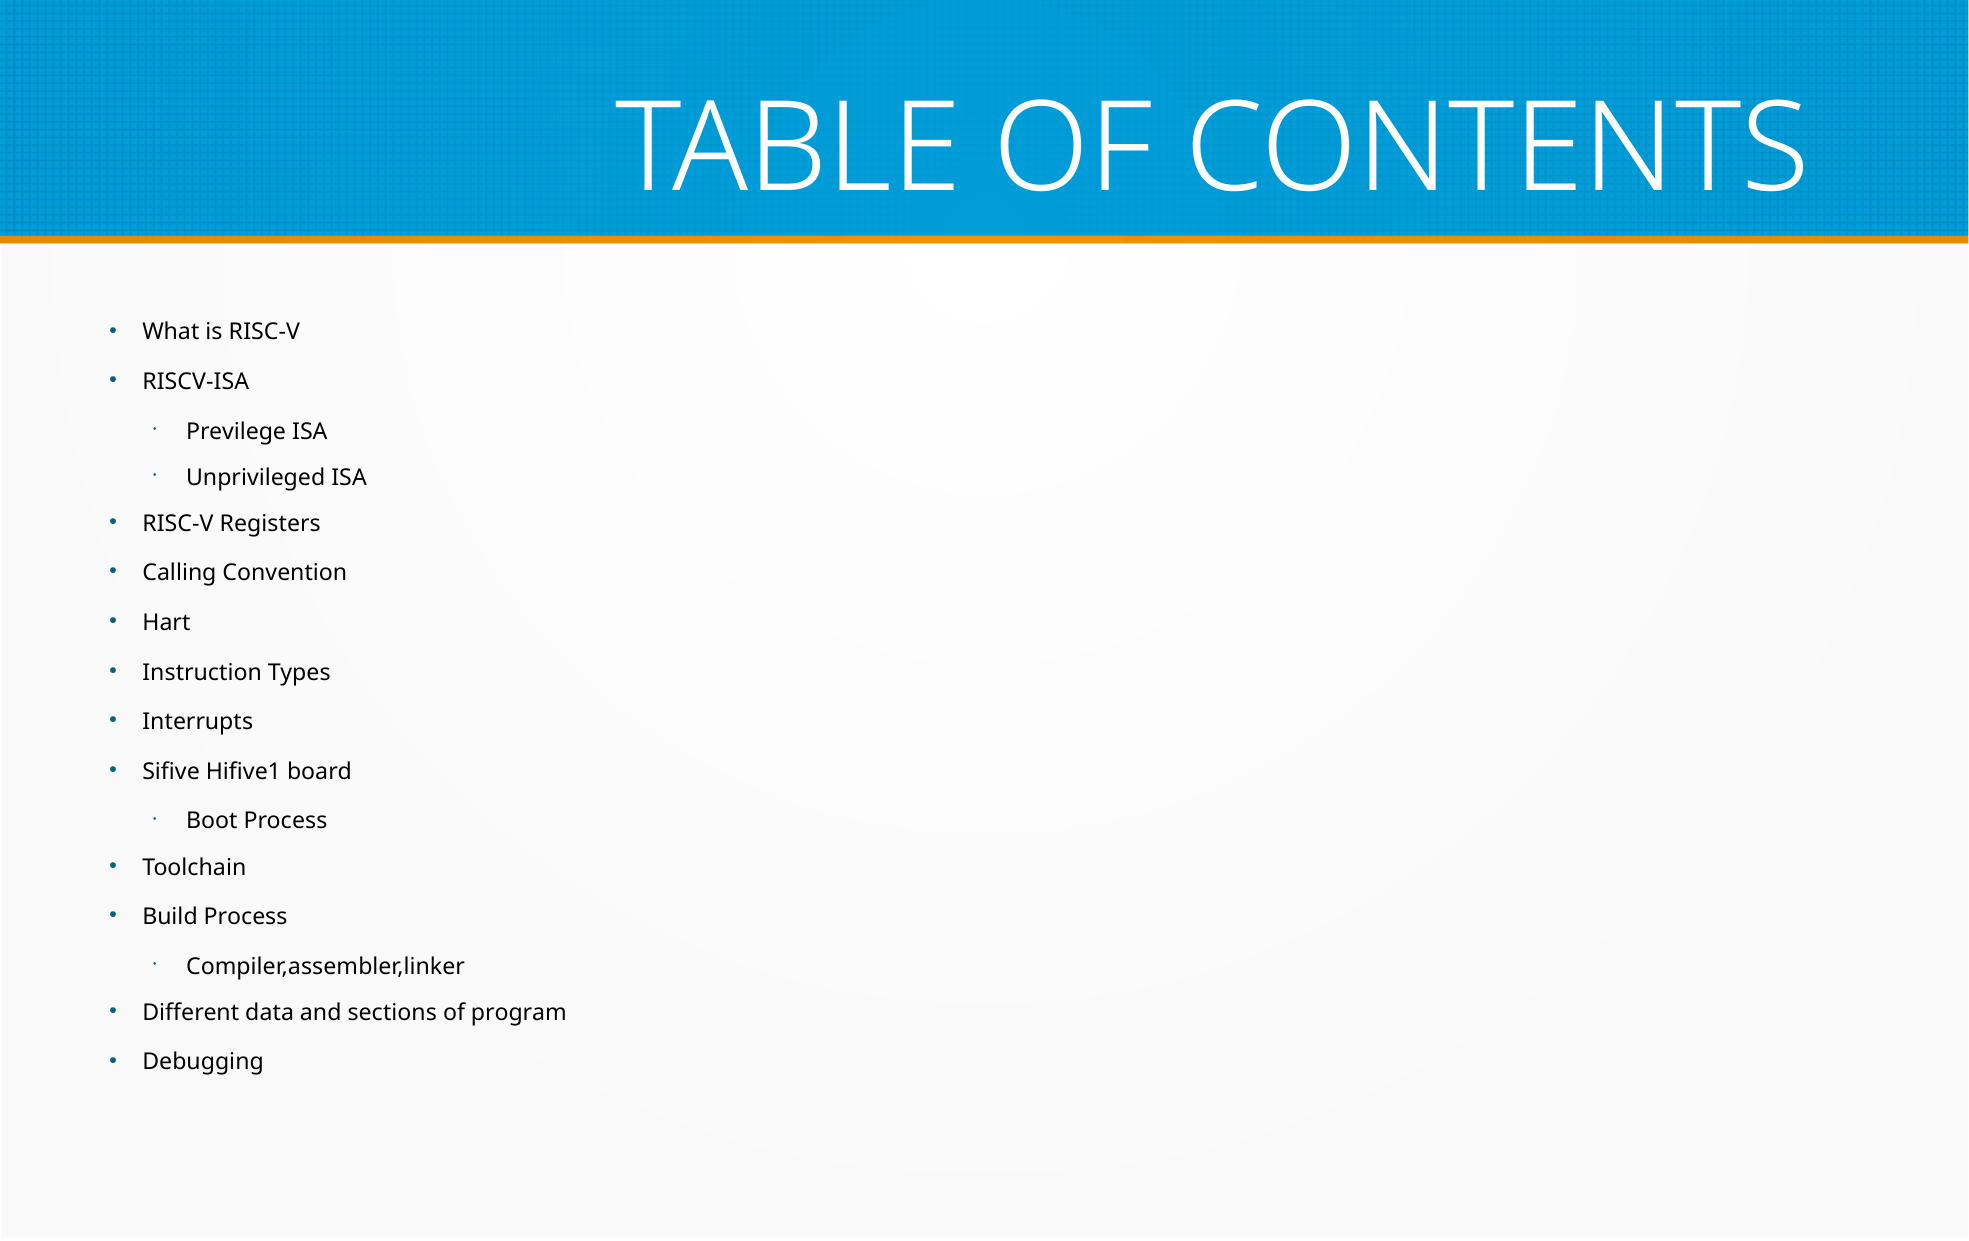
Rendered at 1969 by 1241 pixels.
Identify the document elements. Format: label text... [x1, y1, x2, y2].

picture [0, 236, 1969, 1241]
title TABLE OF CONTENTS [98, 19, 1870, 227]
list What is RISC-V RISCV-ISA Previlege ISA Unprivileged ISA RISC-V Registers Calling Convention Hart Instruction Types Interrupts Sifive Hifive1 board Boot Process Toolchain Build Process Compiler,assembler,linker Different data and sections of program Debugging [98, 315, 1861, 1081]
